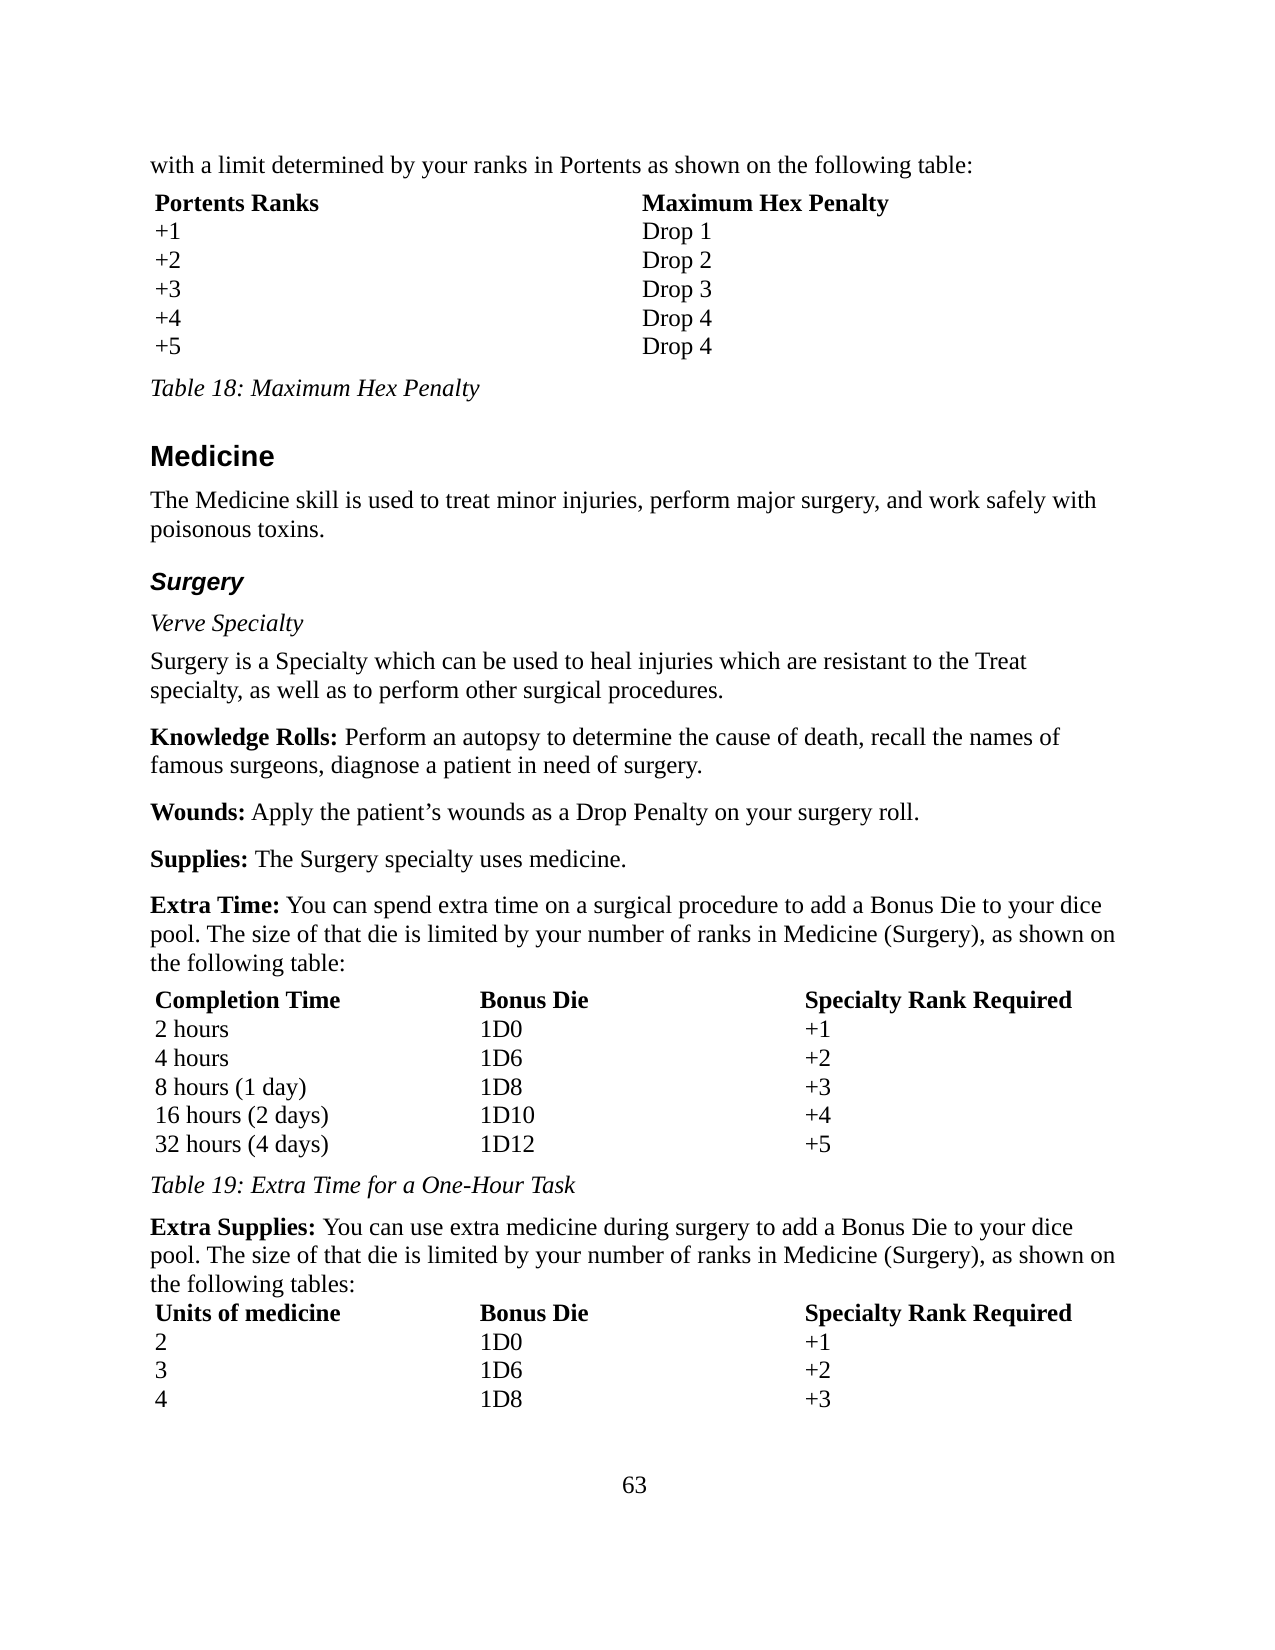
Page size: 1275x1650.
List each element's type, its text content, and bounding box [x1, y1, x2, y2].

text Extra Time: You can spend extra time on a surgical procedure to add a Bonus Die to your dice pool. The size of that die is limited by your number of ranks in Medicine (Surgery), as shown on the following table: [150, 890, 1125, 977]
table_cell 32 hours (4 days) [150, 1129, 475, 1158]
table_header Completion Time [150, 986, 475, 1014]
table_cell 1D12 [475, 1129, 800, 1158]
table_cell +2 [800, 1043, 1125, 1072]
table_cell 1D8 [475, 1384, 800, 1413]
table_header Bonus Die [475, 1298, 800, 1327]
text The Medicine skill is used to treat minor injuries, perform major surgery, and work safely with poisonous toxins. [150, 485, 1125, 542]
table_cell +1 [800, 1327, 1125, 1356]
table_header Maximum Hex Penalty [638, 188, 1125, 216]
text Table 18: Maximum Hex Penalty [150, 373, 1125, 401]
table_header Units of medicine [150, 1298, 475, 1327]
table_cell +5 [150, 331, 637, 360]
subtitle Surgery [150, 567, 1125, 596]
table_cell +1 [800, 1014, 1125, 1043]
table_header Specialty Rank Required [800, 986, 1125, 1014]
table_cell +3 [150, 274, 637, 303]
table_cell 1D10 [475, 1101, 800, 1129]
text Surgery is a Specialty which can be used to heal injuries which are resistant to the Treat specialty, as well as to perform other surgical procedures. [150, 646, 1125, 704]
text Wounds: Apply the patient’s wounds as a Drop Penalty on your surgery roll. [150, 797, 1125, 826]
table_cell 4 [150, 1384, 475, 1413]
table_cell Drop 3 [638, 274, 1125, 303]
table_cell 1D0 [475, 1014, 800, 1043]
table_cell +4 [150, 303, 637, 331]
subtitle Medicine [150, 439, 1125, 472]
table_cell Drop 1 [638, 216, 1125, 245]
table_cell 2 [150, 1327, 475, 1356]
table_cell Drop 4 [638, 331, 1125, 360]
table_cell +1 [150, 216, 637, 245]
table_header Specialty Rank Required [800, 1298, 1125, 1327]
table_cell 1D6 [475, 1043, 800, 1072]
table_header Portents Ranks [150, 188, 637, 216]
text Table 19: Extra Time for a One-Hour Task [150, 1171, 1125, 1199]
table_cell +4 [800, 1101, 1125, 1129]
table_cell Drop 2 [638, 245, 1125, 274]
text Knowledge Rolls: Perform an autopsy to determine the cause of death, recall the names of famous surgeons, diagnose a patient in need of surgery. [150, 722, 1125, 779]
table_cell 1D8 [475, 1072, 800, 1101]
text Extra Supplies: You can use extra medicine during surgery to add a Bonus Die to your dice pool. The size of that die is limited by your number of ranks in Medicine (Surgery), as shown on the following tables: [150, 1212, 1125, 1298]
table_cell 1D6 [475, 1356, 800, 1384]
table_header Bonus Die [475, 986, 800, 1014]
text Verve Specialty [150, 608, 1125, 637]
table_cell +2 [800, 1356, 1125, 1384]
table_cell +2 [150, 245, 637, 274]
text Supplies: The Surgery specialty uses medicine. [150, 844, 1125, 872]
table_cell +3 [800, 1072, 1125, 1101]
table_cell 1D0 [475, 1327, 800, 1356]
table_cell 8 hours (1 day) [150, 1072, 475, 1101]
table_cell +3 [800, 1384, 1125, 1413]
table_cell Drop 4 [638, 303, 1125, 331]
table_cell 3 [150, 1356, 475, 1384]
text with a limit determined by your ranks in Portents as shown on the following table: [150, 150, 1125, 179]
table_cell 4 hours [150, 1043, 475, 1072]
table_cell 2 hours [150, 1014, 475, 1043]
table_cell +5 [800, 1129, 1125, 1158]
table_cell 16 hours (2 days) [150, 1101, 475, 1129]
